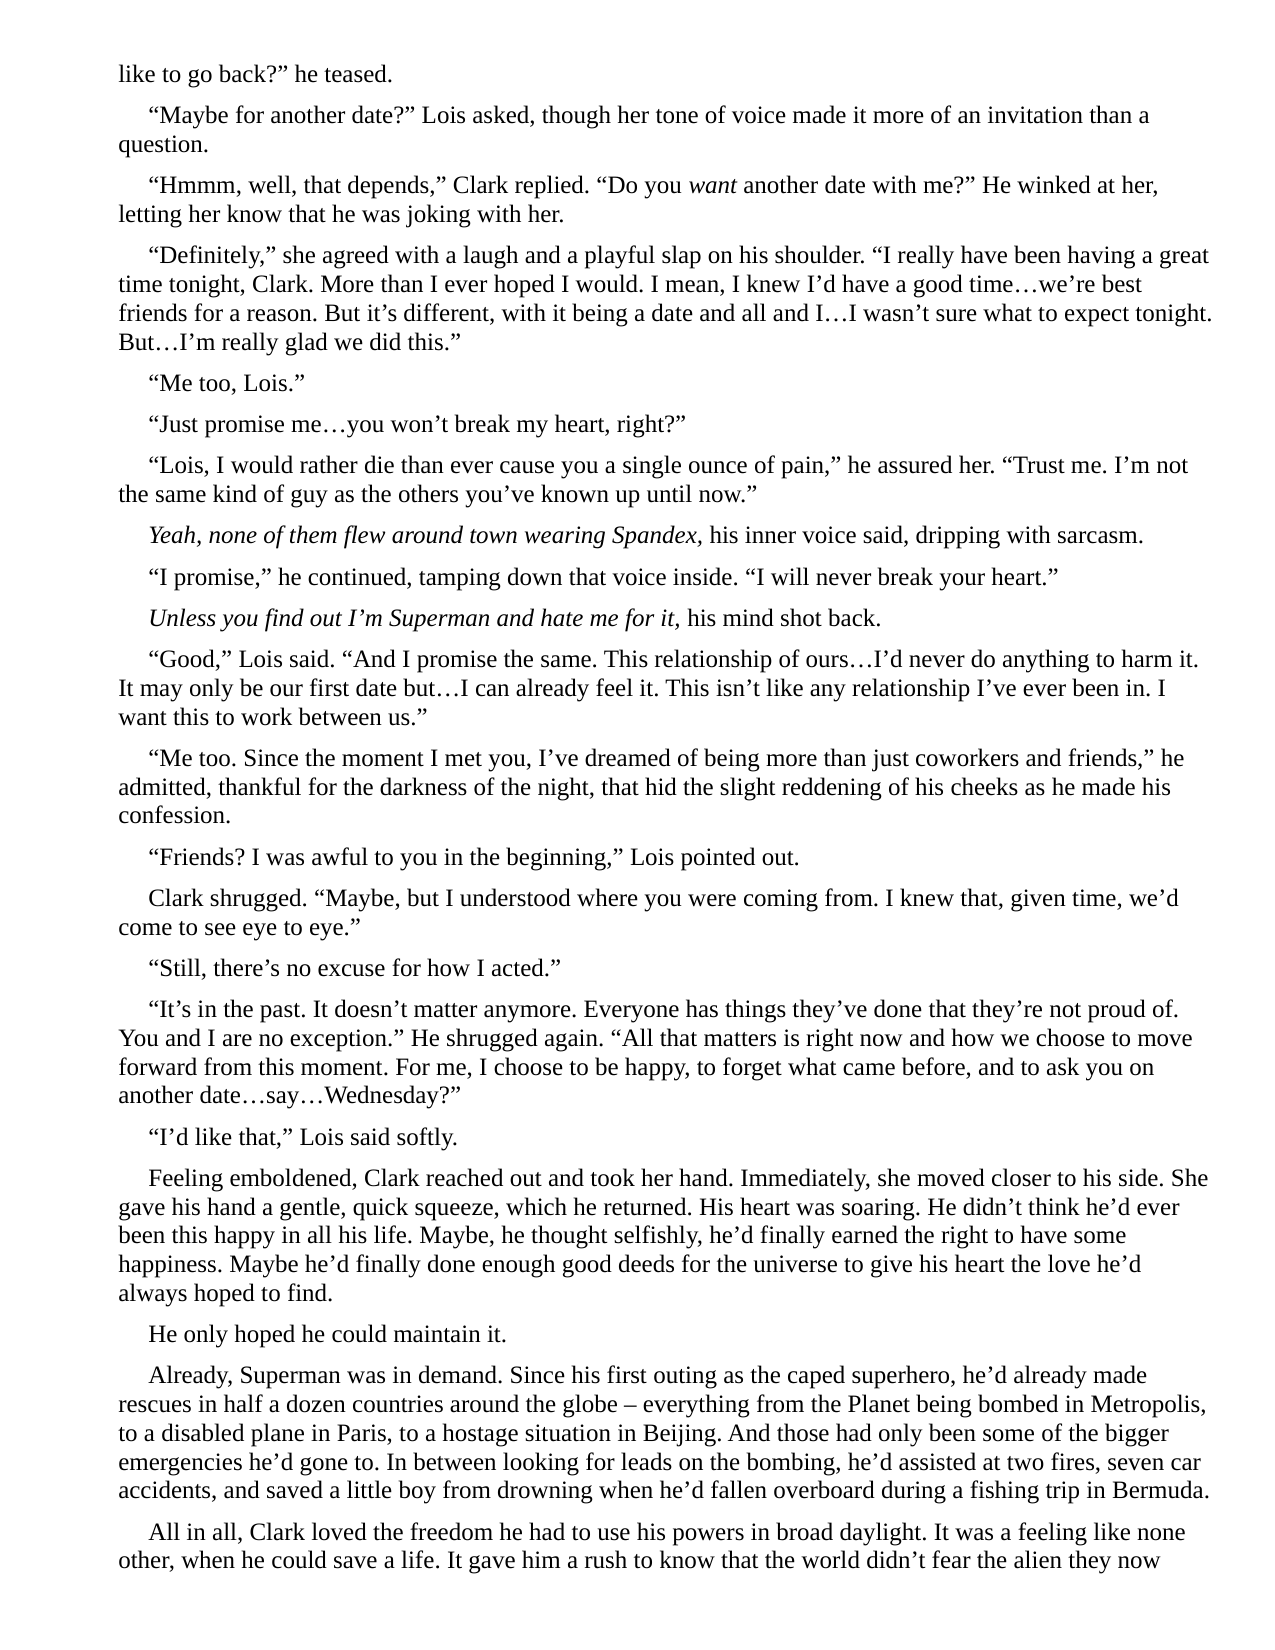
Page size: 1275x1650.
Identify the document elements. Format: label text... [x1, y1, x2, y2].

text “Me too, Lois.” [118, 368, 1216, 397]
text like to go back?” he teased. [118, 59, 1216, 88]
text “Good,” Lois said. “And I promise the same. This relationship of ours…I’d never do anything to harm it. It may only be our first date but…I can already feel it. This isn’t like any relationship I’ve ever been in. I want this to work between us.” [118, 644, 1216, 730]
text Yeah, none of them flew around town wearing Spandex, his inner voice said, dripping with sarcasm. [118, 520, 1216, 549]
text “I promise,” he continued, tamping down that voice inside. “I will never break your heart.” [118, 562, 1216, 590]
text “Friends? I was awful to you in the beginning,” Lois pointed out. [118, 842, 1216, 870]
text Feeling emboldened, Clark reached out and took her hand. Immediately, she moved closer to his side. She gave his hand a gentle, quick squeeze, which he returned. His heart was soaring. He didn’t think he’d ever been this happy in all his life. Maybe, he thought selfishly, he’d finally earned the right to have some happiness. Maybe he’d finally done enough good deeds for the universe to give his heart the love he’d always hoped to find. [118, 1163, 1216, 1307]
text “It’s in the past. It doesn’t matter anymore. Everyone has things they’ve done that they’re not proud of. You and I are no exception.” He shrugged again. “All that matters is right now and how we choose to move forward from this moment. For me, I choose to be happy, to forget what came before, and to ask you on another date…say…Wednesday?” [118, 994, 1216, 1109]
text “Lois, I would rather die than ever cause you a single ounce of pain,” he assured her. “Trust me. I’m not the same kind of guy as the others you’ve known up until now.” [118, 450, 1216, 508]
text “I’d like that,” Lois said softly. [118, 1122, 1216, 1150]
text Already, Superman was in demand. Since his first outing as the caped superhero, he’d already made rescues in half a dozen countries around the globe – everything from the Planet being bombed in Metropolis, to a disabled plane in Paris, to a hostage situation in Beijing. And those had only been some of the bigger emergencies he’d gone to. In between looking for leads on the bombing, he’d assisted at two fires, seven car accidents, and saved a little boy from drowning when he’d fallen overboard during a fishing trip in Bermuda. [118, 1360, 1216, 1504]
text “Hmmm, well, that depends,” Clark replied. “Do you want another date with me?” He winked at her, letting her know that he was joking with her. [118, 170, 1216, 228]
text He only hoped he could maintain it. [118, 1319, 1216, 1348]
text All in all, Clark loved the freedom he had to use his powers in broad daylight. It was a feeling like none other, when he could save a life. It gave him a rush to know that the world didn’t fear the alien they now [118, 1517, 1216, 1574]
text “Definitely,” she agreed with a laugh and a playful slap on his shoulder. “I really have been having a great time tonight, Clark. More than I ever hoped I would. I mean, I knew I’d have a good time…we’re best friends for a reason. But it’s different, with it being a date and all and I…I wasn’t sure what to expect tonight. But…I’m really glad we did this.” [118, 240, 1216, 355]
text “Still, there’s no excuse for how I acted.” [118, 953, 1216, 982]
text Clark shrugged. “Maybe, but I understood where you were coming from. I knew that, given time, we’d come to see eye to eye.” [118, 883, 1216, 940]
text “Me too. Since the moment I met you, I’ve dreamed of being more than just coworkers and friends,” he admitted, thankful for the darkness of the night, that hid the slight reddening of his cheeks as he made his confession. [118, 743, 1216, 829]
text Unless you find out I’m Superman and hate me for it, his mind shot back. [118, 603, 1216, 632]
text “Just promise me…you won’t break my heart, right?” [118, 409, 1216, 438]
text “Maybe for another date?” Lois asked, though her tone of voice made it more of an invitation than a question. [118, 100, 1216, 158]
